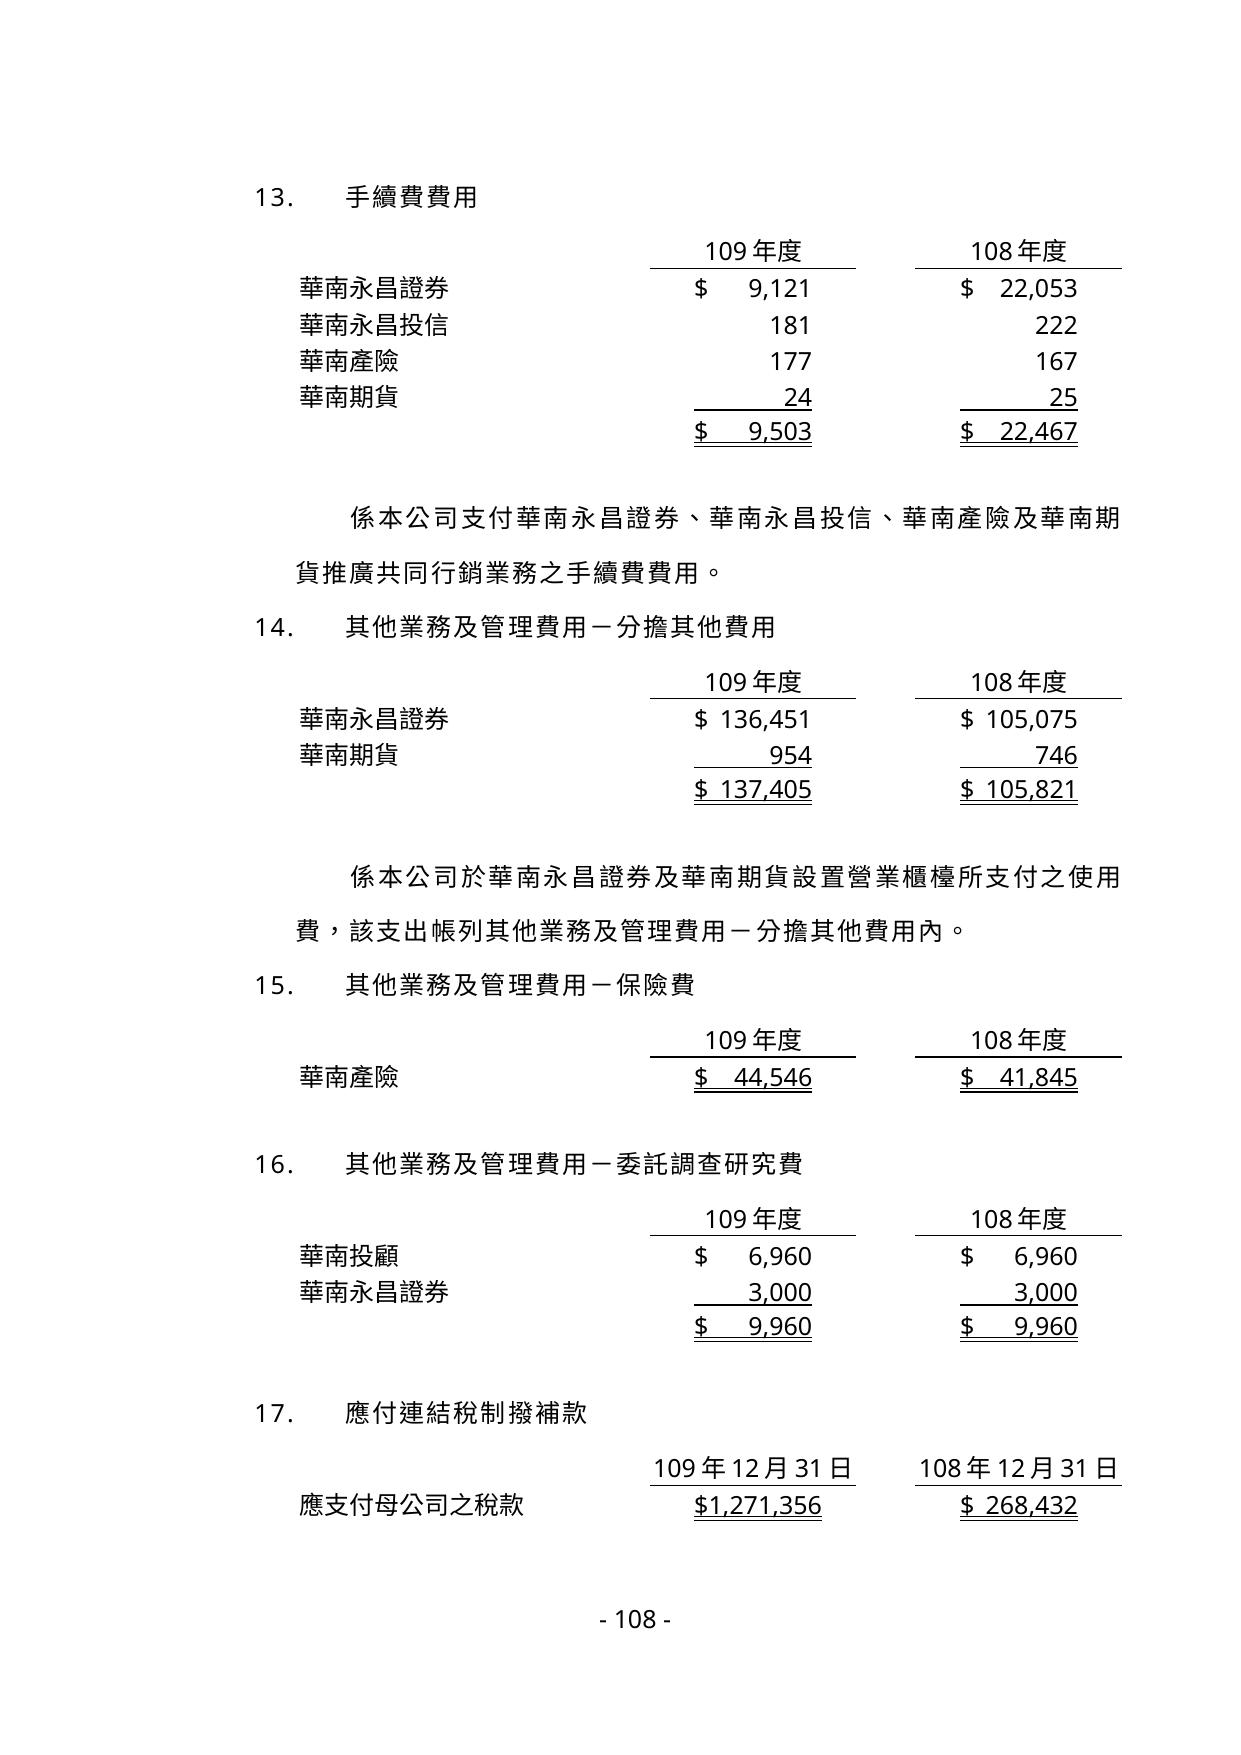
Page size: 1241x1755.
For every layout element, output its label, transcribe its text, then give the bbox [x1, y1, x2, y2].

table_header [296, 662, 591, 698]
table_header 108年12月31日 [915, 1448, 1122, 1484]
table_cell [296, 414, 591, 448]
table_cell $ 136,451 [650, 699, 856, 736]
table_cell 應支付母公司之稅款 [296, 1485, 591, 1522]
text 14. 其他業務及管理費用－分擔其他費用 [254, 608, 1122, 644]
table_cell [856, 698, 915, 736]
table_cell 華南永昌證券 [296, 268, 591, 305]
table_cell [591, 772, 650, 806]
table_header 108年度 [915, 1199, 1122, 1235]
table_cell [856, 1056, 915, 1094]
table_cell [591, 736, 650, 772]
table_cell [591, 305, 650, 341]
table_cell 3,000 [915, 1273, 1122, 1309]
table_header [296, 232, 591, 268]
table_header [856, 662, 915, 698]
table_header [296, 1199, 591, 1235]
table_cell [856, 341, 915, 378]
table_cell $ 22,467 [915, 414, 1122, 448]
table_cell [856, 414, 915, 448]
table_cell $ 268,432 [915, 1486, 1122, 1522]
table_cell $ 41,845 [915, 1058, 1122, 1094]
table_cell $ 137,405 [650, 772, 856, 806]
table_cell [591, 1485, 650, 1522]
table_cell $ 6,960 [915, 1236, 1122, 1273]
table_cell $ 9,121 [650, 269, 856, 305]
table_cell 華南產險 [296, 1056, 591, 1094]
table_header [856, 1199, 915, 1235]
table_cell $ 9,960 [915, 1309, 1122, 1343]
table_header 108年度 [915, 232, 1122, 268]
table_cell 746 [915, 736, 1122, 772]
table_cell 華南永昌證券 [296, 1273, 591, 1309]
table_header 108年度 [915, 1020, 1122, 1056]
table_cell [856, 1235, 915, 1273]
text 係本公司於華南永昌證券及華南期貨設置營業櫃檯所支付之使用費，該支出帳列其他業務及管理費用－分擔其他費用內。 [295, 857, 1122, 948]
table_cell [856, 1273, 915, 1309]
table_header [591, 662, 650, 698]
table_cell 24 [650, 378, 856, 414]
text 17. 應付連結稅制撥補款 [254, 1394, 1122, 1430]
table_cell 3,000 [650, 1273, 856, 1309]
text 15. 其他業務及管理費用－保險費 [254, 966, 1122, 1002]
table_cell [591, 341, 650, 378]
table_cell [591, 1056, 650, 1094]
table_cell [856, 1309, 915, 1343]
table_cell 25 [915, 378, 1122, 414]
table_cell 167 [915, 341, 1122, 378]
table_cell 222 [915, 305, 1122, 341]
table_cell $ 105,821 [915, 772, 1122, 806]
table_header 109年12月31日 [650, 1448, 856, 1484]
table_cell 177 [650, 341, 856, 378]
table_cell 華南永昌證券 [296, 698, 591, 736]
table_header [296, 1448, 591, 1484]
table_header 109年度 [650, 1199, 856, 1235]
table_header [856, 1448, 915, 1484]
table_cell [591, 698, 650, 736]
text 16. 其他業務及管理費用－委託調查研究費 [254, 1145, 1122, 1181]
table_cell [591, 1235, 650, 1273]
table_header [591, 1448, 650, 1484]
table_cell $ 9,503 [650, 414, 856, 448]
table_cell [591, 378, 650, 414]
table_cell $ 6,960 [650, 1236, 856, 1273]
table_header [591, 1020, 650, 1056]
table_header [296, 1020, 591, 1056]
table_cell 954 [650, 736, 856, 772]
table_cell [856, 305, 915, 341]
table_cell 華南期貨 [296, 736, 591, 772]
table_header 109年度 [650, 232, 856, 268]
table_cell $ 105,075 [915, 699, 1122, 736]
table_header 108年度 [915, 662, 1122, 698]
table_cell [856, 736, 915, 772]
table_cell 華南投顧 [296, 1235, 591, 1273]
table_cell 華南期貨 [296, 378, 591, 414]
table_cell 華南產險 [296, 341, 591, 378]
table_header [856, 232, 915, 268]
table_cell [591, 268, 650, 305]
table_cell [591, 414, 650, 448]
table_cell [856, 1485, 915, 1522]
table_cell [296, 1309, 591, 1343]
table_header 109年度 [650, 1020, 856, 1056]
table_cell [591, 1309, 650, 1343]
table_header [591, 232, 650, 268]
table_cell [856, 772, 915, 806]
table_cell $ 1,271,356 [650, 1486, 856, 1522]
table_cell [591, 1273, 650, 1309]
text 係本公司支付華南永昌證券、華南永昌投信、華南產險及華南期貨推廣共同行銷業務之手續費費用。 [295, 499, 1122, 589]
table_header [856, 1020, 915, 1056]
table_cell 181 [650, 305, 856, 341]
text 13. 手續費費用 [254, 177, 1122, 213]
table_header 109年度 [650, 662, 856, 698]
table_cell $ 9,960 [650, 1309, 856, 1343]
table_cell [856, 268, 915, 305]
table_cell $ 22,053 [915, 269, 1122, 305]
table_cell 華南永昌投信 [296, 305, 591, 341]
table_cell [856, 378, 915, 414]
table_cell [296, 772, 591, 806]
table_cell $ 44,546 [650, 1058, 856, 1094]
table_header [591, 1199, 650, 1235]
